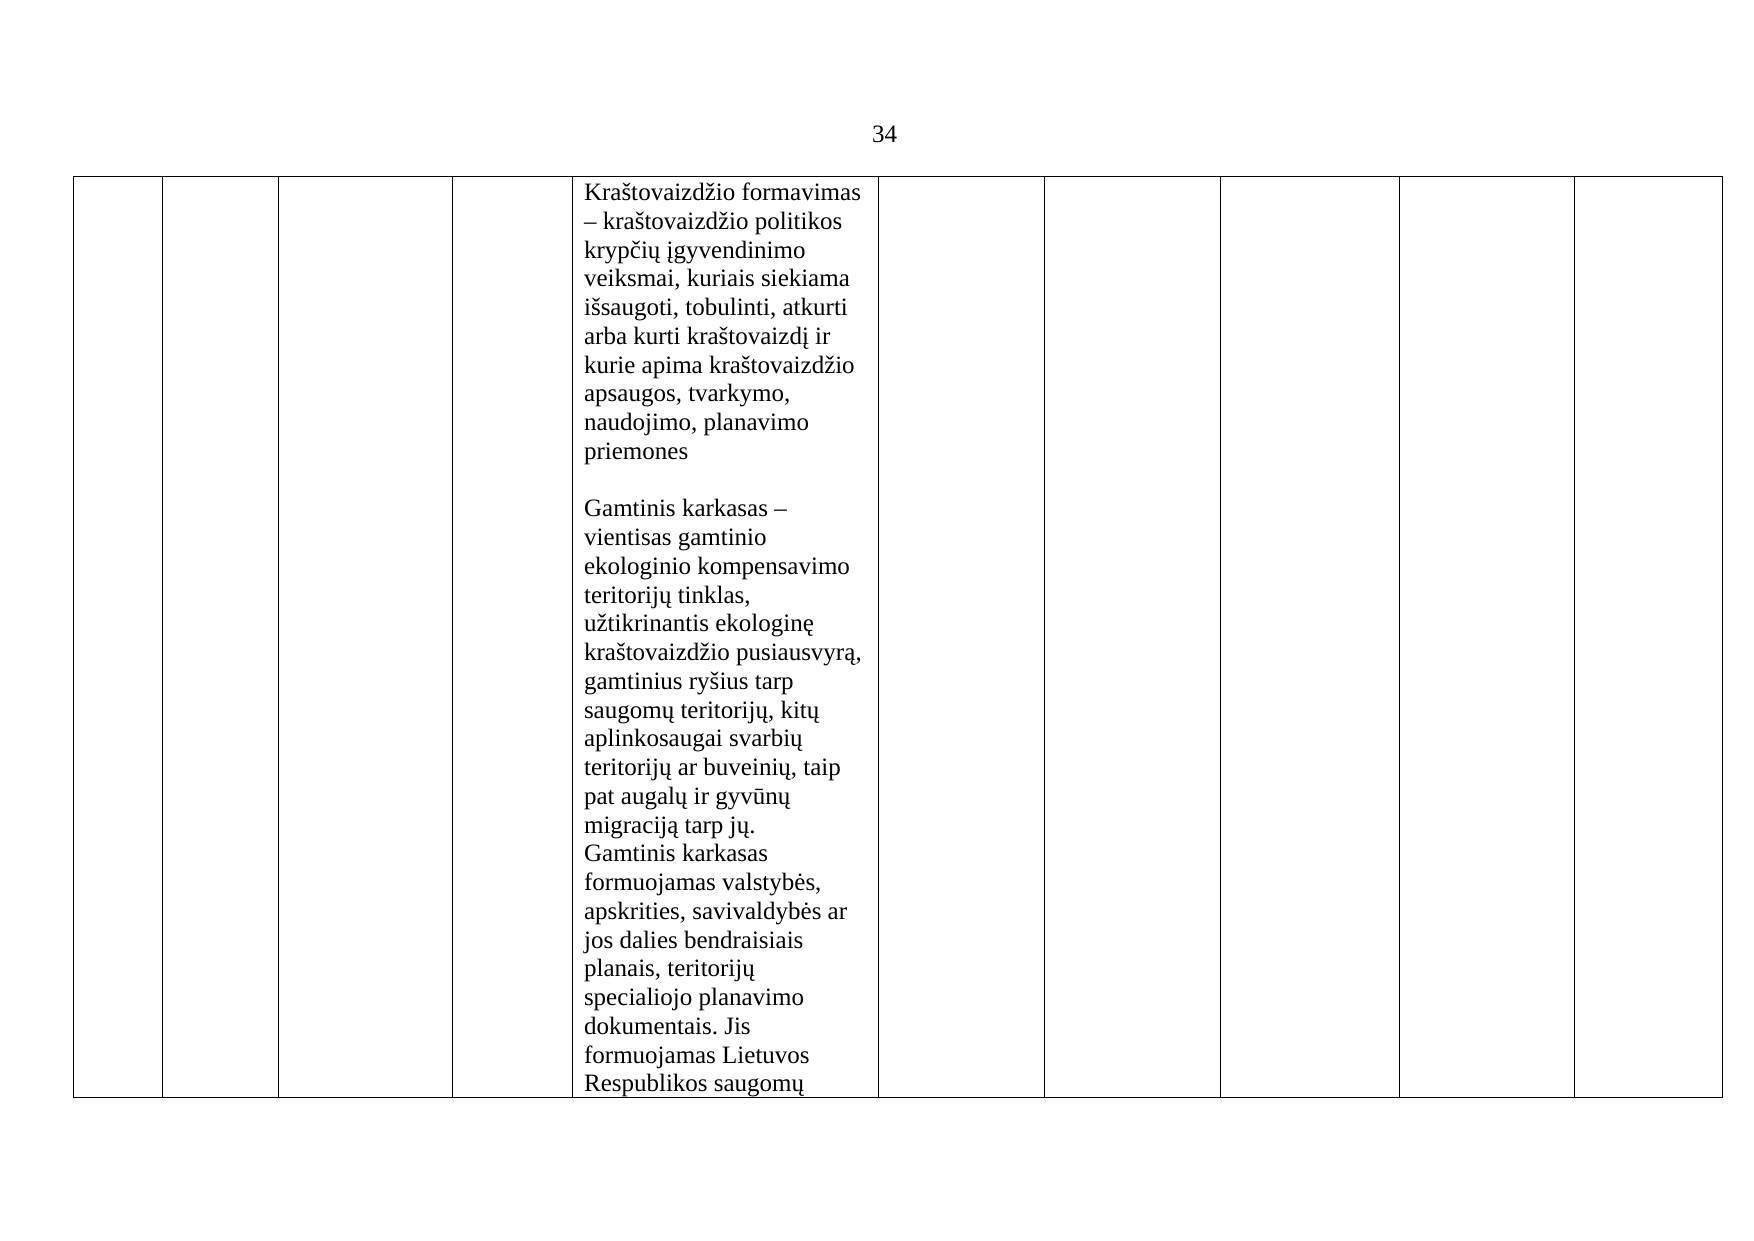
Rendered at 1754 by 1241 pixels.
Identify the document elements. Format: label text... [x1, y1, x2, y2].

table_cell [1221, 177, 1399, 1097]
table_cell [879, 177, 1044, 1097]
table_cell [1575, 177, 1722, 1097]
table_cell [163, 177, 278, 1097]
table_cell [279, 177, 452, 1097]
table_cell [1045, 177, 1220, 1097]
table_cell [1400, 177, 1574, 1097]
table_cell [1723, 176, 1728, 1097]
table_cell [74, 177, 162, 1097]
table_cell Kraštovaizdžio formavimas – kraštovaizdžio politikos krypčių įgyvendinimo veiksmai, kuriais siekiama išsaugoti, tobulinti, atkurti arba kurti kraštovaizdį ir kurie apima kraštovaizdžio apsaugos, tvarkymo, naudojimo, planavimo priemones Gamtinis karkasas – vientisas gamtinio ekologinio kompensavimo teritorijų tinklas, užtikrinantis ekologinę kraštovaizdžio pusiausvyrą, gamtinius ryšius tarp saugomų teritorijų, kitų aplinkosaugai svarbių teritorijų ar buveinių, taip pat augalų ir gyvūnų migraciją tarp jų. Gamtinis karkasas formuojamas valstybės, apskrities, savivaldybės ar jos dalies bendraisiais planais, teritorijų specialiojo planavimo dokumentais. Jis formuojamas Lietuvos Respublikos saugomų [573, 177, 878, 1097]
table_cell [453, 177, 572, 1097]
